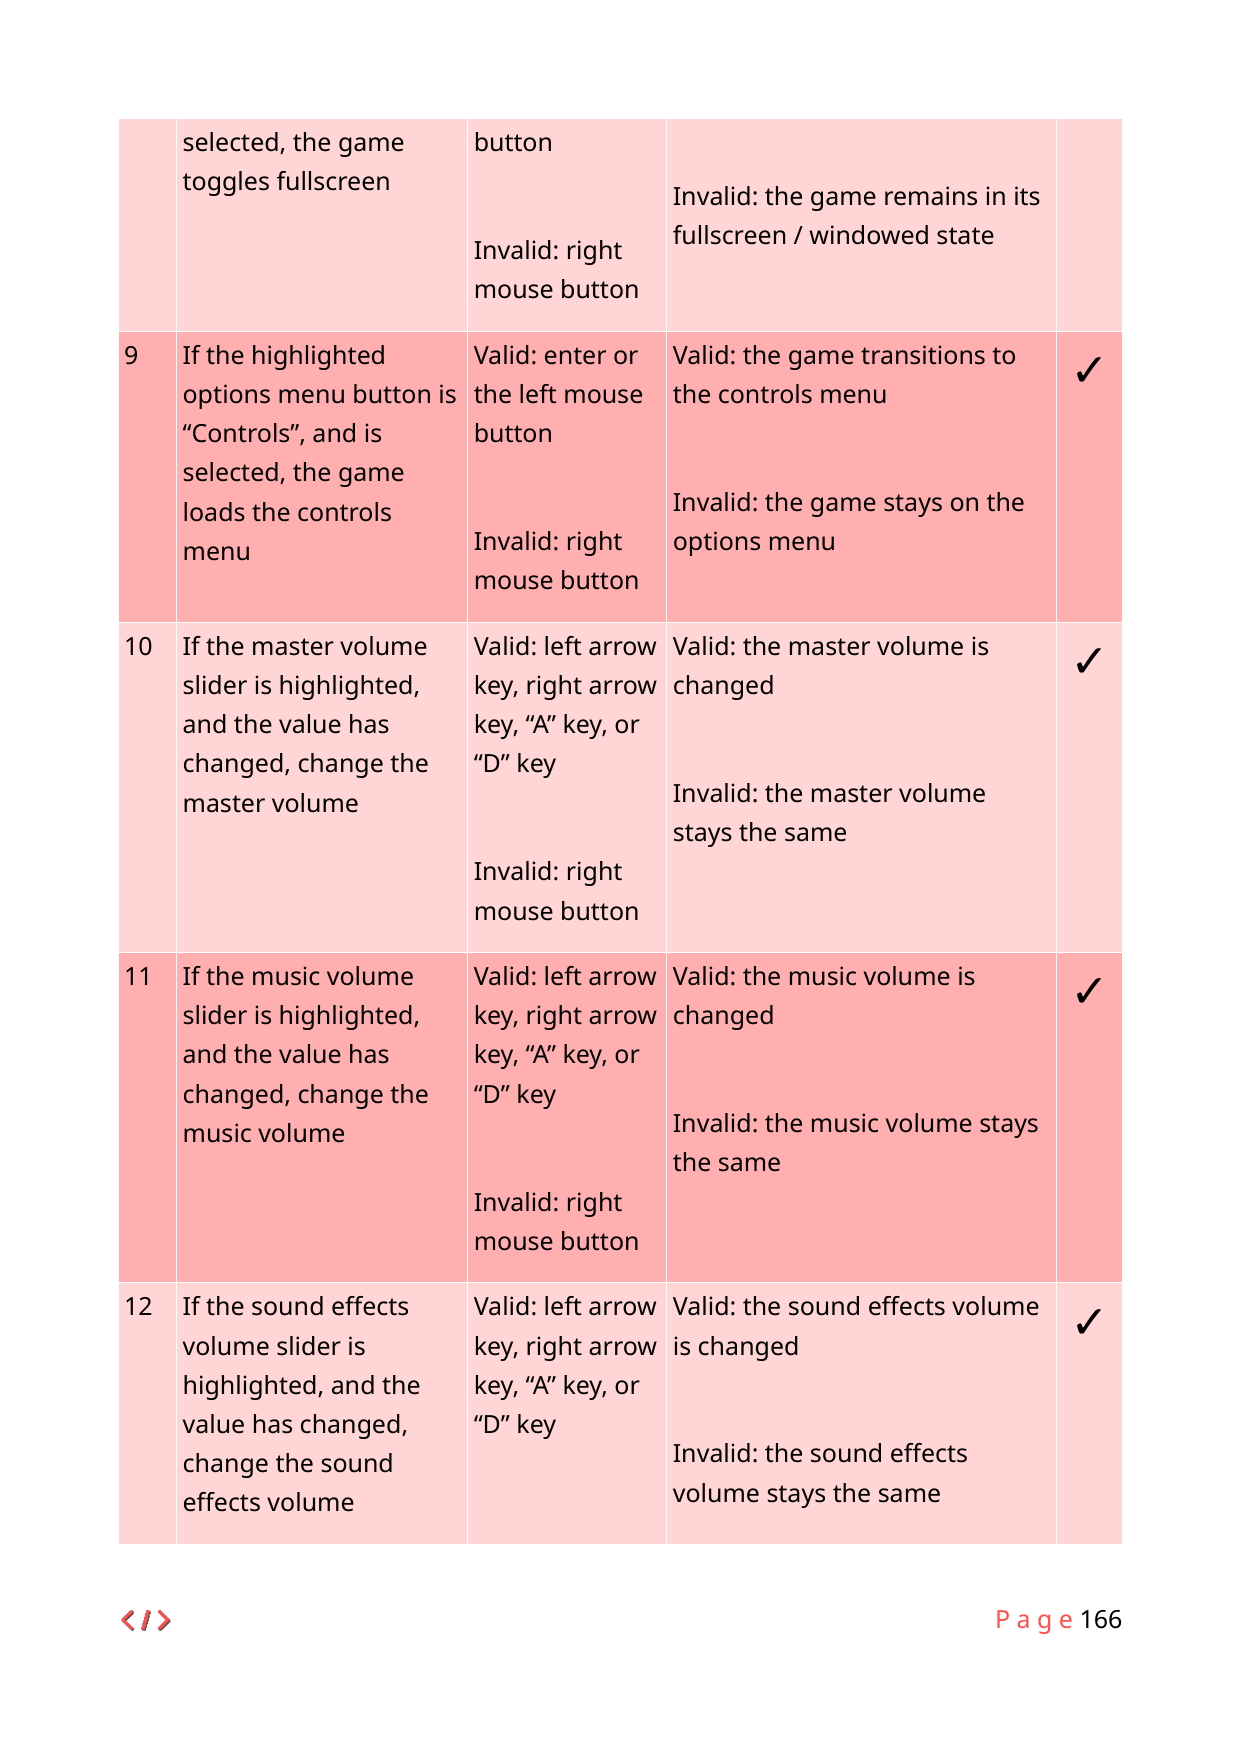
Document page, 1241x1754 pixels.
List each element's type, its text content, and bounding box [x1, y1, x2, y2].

table_cell button Invalid: right mouse button [468, 119, 666, 331]
table_cell [119, 119, 176, 331]
picture [116, 1591, 175, 1649]
table_cell ✓ [1057, 623, 1122, 952]
table_cell ✓ [1057, 1283, 1122, 1544]
table_cell ✓ [1057, 953, 1122, 1282]
table_cell ✓ [1057, 332, 1122, 622]
table_cell [1057, 119, 1122, 331]
table_cell selected, the game toggles fullscreen [177, 119, 467, 331]
table_cell 11 [119, 953, 176, 1282]
table_cell Invalid: the game remains in its fullscreen / windowed state [667, 119, 1056, 331]
table_cell Valid: the music volume is changed Invalid: the music volume stays the same [667, 953, 1056, 1282]
table_cell Valid: the sound effects volume is changed Invalid: the sound effects volume stays the same [667, 1283, 1056, 1544]
table_cell 10 [119, 623, 176, 952]
table_cell Valid: the game transitions to the controls menu Invalid: the game stays on the options menu [667, 332, 1056, 622]
table_cell 9 [119, 332, 176, 622]
table_cell If the sound effects volume slider is highlighted, and the value has changed, change the sound effects volume [177, 1283, 467, 1544]
table_cell If the highlighted options menu button is “Controls”, and is selected, the game loads the controls menu [177, 332, 467, 622]
table_cell Valid: left arrow key, right arrow key, “A” key, or “D” key Invalid: right mouse button [468, 623, 666, 952]
table_cell If the master volume slider is highlighted, and the value has changed, change the master volume [177, 623, 467, 952]
table_cell Valid: the master volume is changed Invalid: the master volume stays the same [667, 623, 1056, 952]
table_cell Valid: left arrow key, right arrow key, “A” key, or “D” key Invalid: right mouse button [468, 953, 666, 1282]
table_cell If the music volume slider is highlighted, and the value has changed, change the music volume [177, 953, 467, 1282]
table_cell 12 [119, 1283, 176, 1544]
table_cell Valid: enter or the left mouse button Invalid: right mouse button [468, 332, 666, 622]
table_cell Valid: left arrow key, right arrow key, “A” key, or “D” key [468, 1283, 666, 1544]
